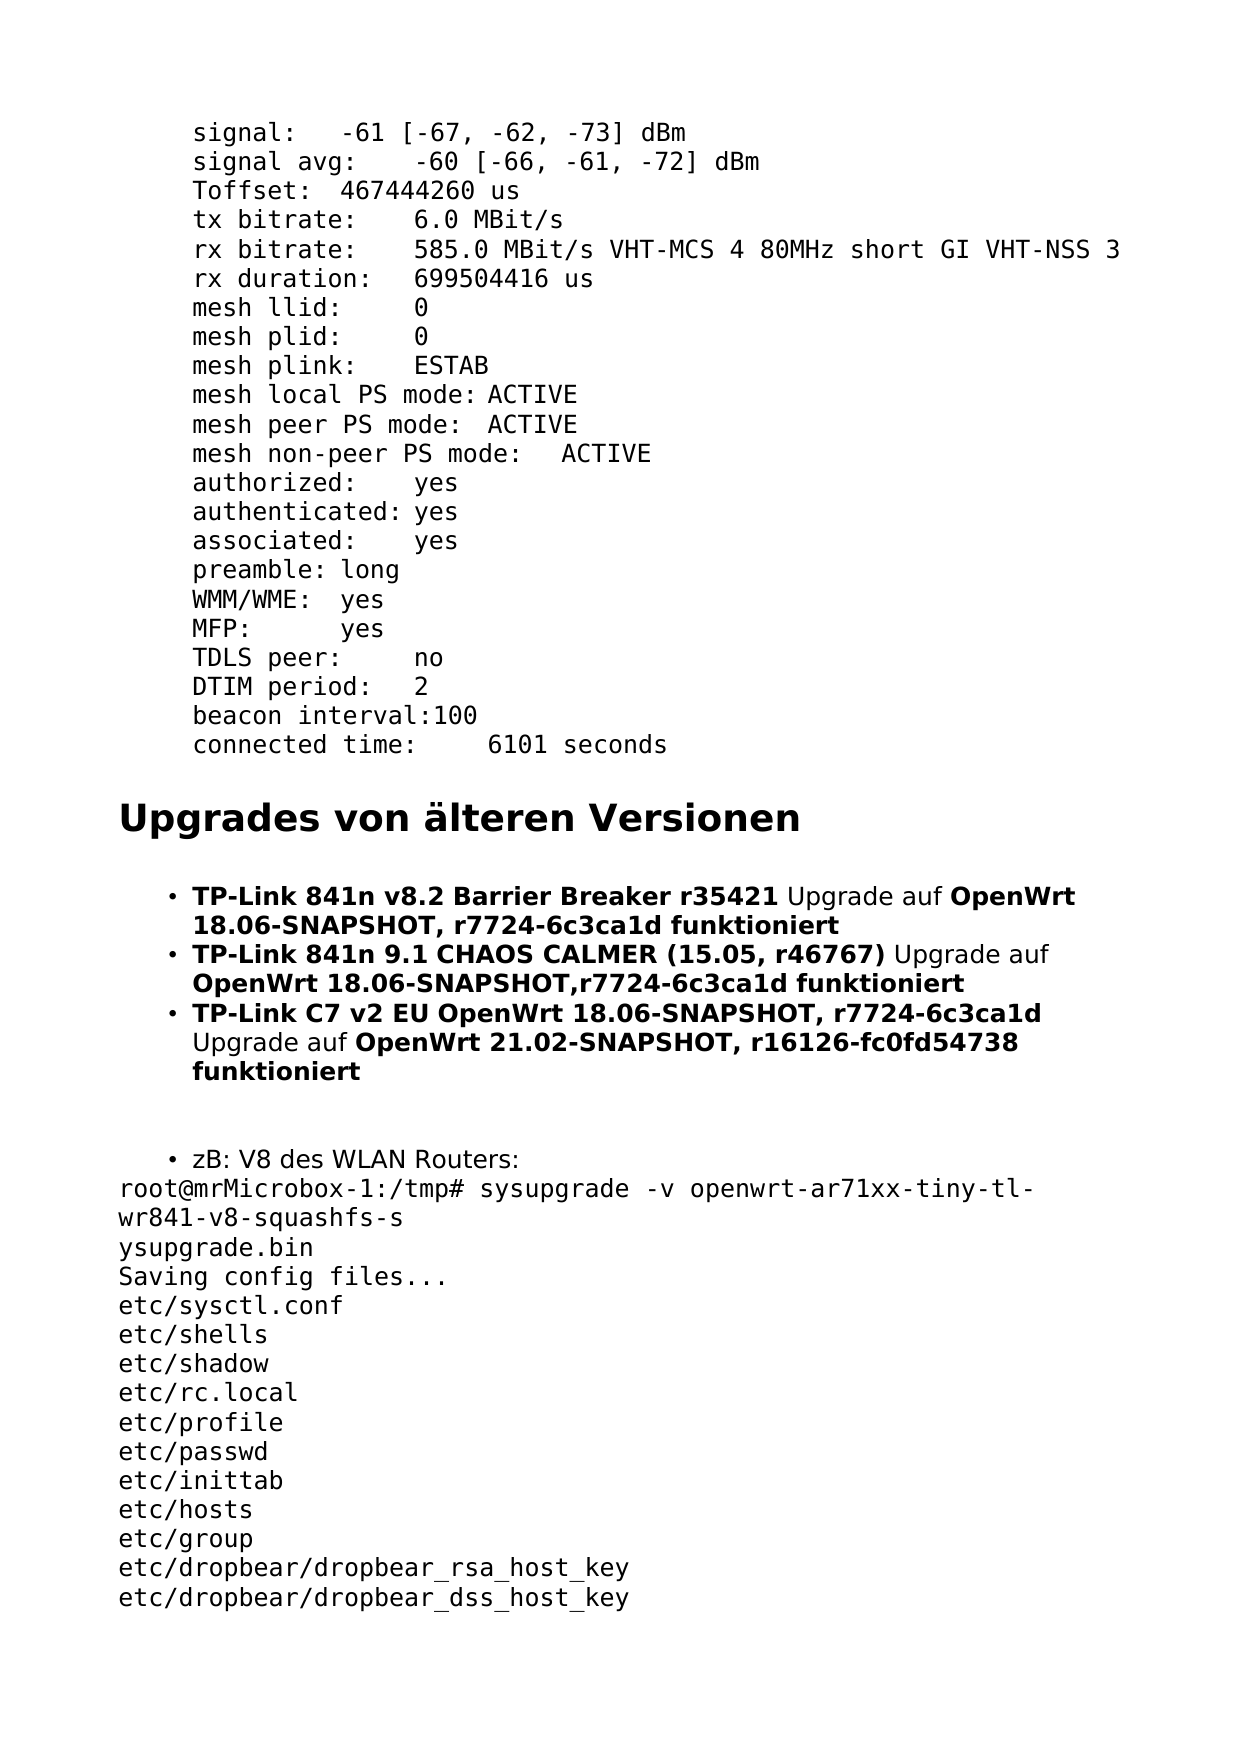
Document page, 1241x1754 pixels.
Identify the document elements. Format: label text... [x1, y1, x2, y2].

text root@mrMicrobox-1:/tmp# sysupgrade -v openwrt-ar71xx-tiny-tl-wr841-v8-squashfs-s ysupgrade.bin Saving config files... etc/sysctl.conf etc/shells etc/shadow etc/rc.local etc/profile etc/passwd etc/inittab etc/hosts etc/group etc/dropbear/dropbear_rsa_host_key etc/dropbear/dropbear_dss_host_key [118, 1174, 1122, 1612]
list zB: V8 des WLAN Routers: [177, 1145, 1122, 1174]
list TP-Link 841n v8.2 Barrier Breaker r35421 Upgrade auf OpenWrt 18.06-SNAPSHOT, r7724-6c3ca1d funktioniert [177, 882, 1122, 941]
list TP-Link 841n 9.1 CHAOS CALMER (15.05, r46767) Upgrade auf OpenWrt 18.06-SNAPSHOT,r7724-6c3ca1d funktioniert [177, 941, 1122, 999]
subtitle Upgrades von älteren Versionen [118, 797, 1122, 840]
list TP-Link C7 v2 EU OpenWrt 18.06-SNAPSHOT, r7724-6c3ca1d Upgrade auf OpenWrt 21.02-SNAPSHOT, r16126-fc0fd54738 funktioniert [177, 999, 1122, 1086]
text signal: -61 [-67, -62, -73] dBm signal avg: -60 [-66, -61, -72] dBm Toffset: 467444260 us tx bitrate: 6.0 MBit/s rx bitrate: 585.0 MBit/s VHT-MCS 4 80MHz short GI VHT-NSS 3 rx duration: 699504416 us mesh llid: 0 mesh plid: 0 mesh plink: ESTAB mesh local PS mode: ACTIVE mesh peer PS mode: ACTIVE mesh non-peer PS mode: ACTIVE authorized: yes authenticated: yes associated: yes preamble: long WMM/WME: yes MFP: yes TDLS peer: no DTIM period: 2 beacon interval:100 connected time: 6101 seconds [118, 118, 1122, 760]
